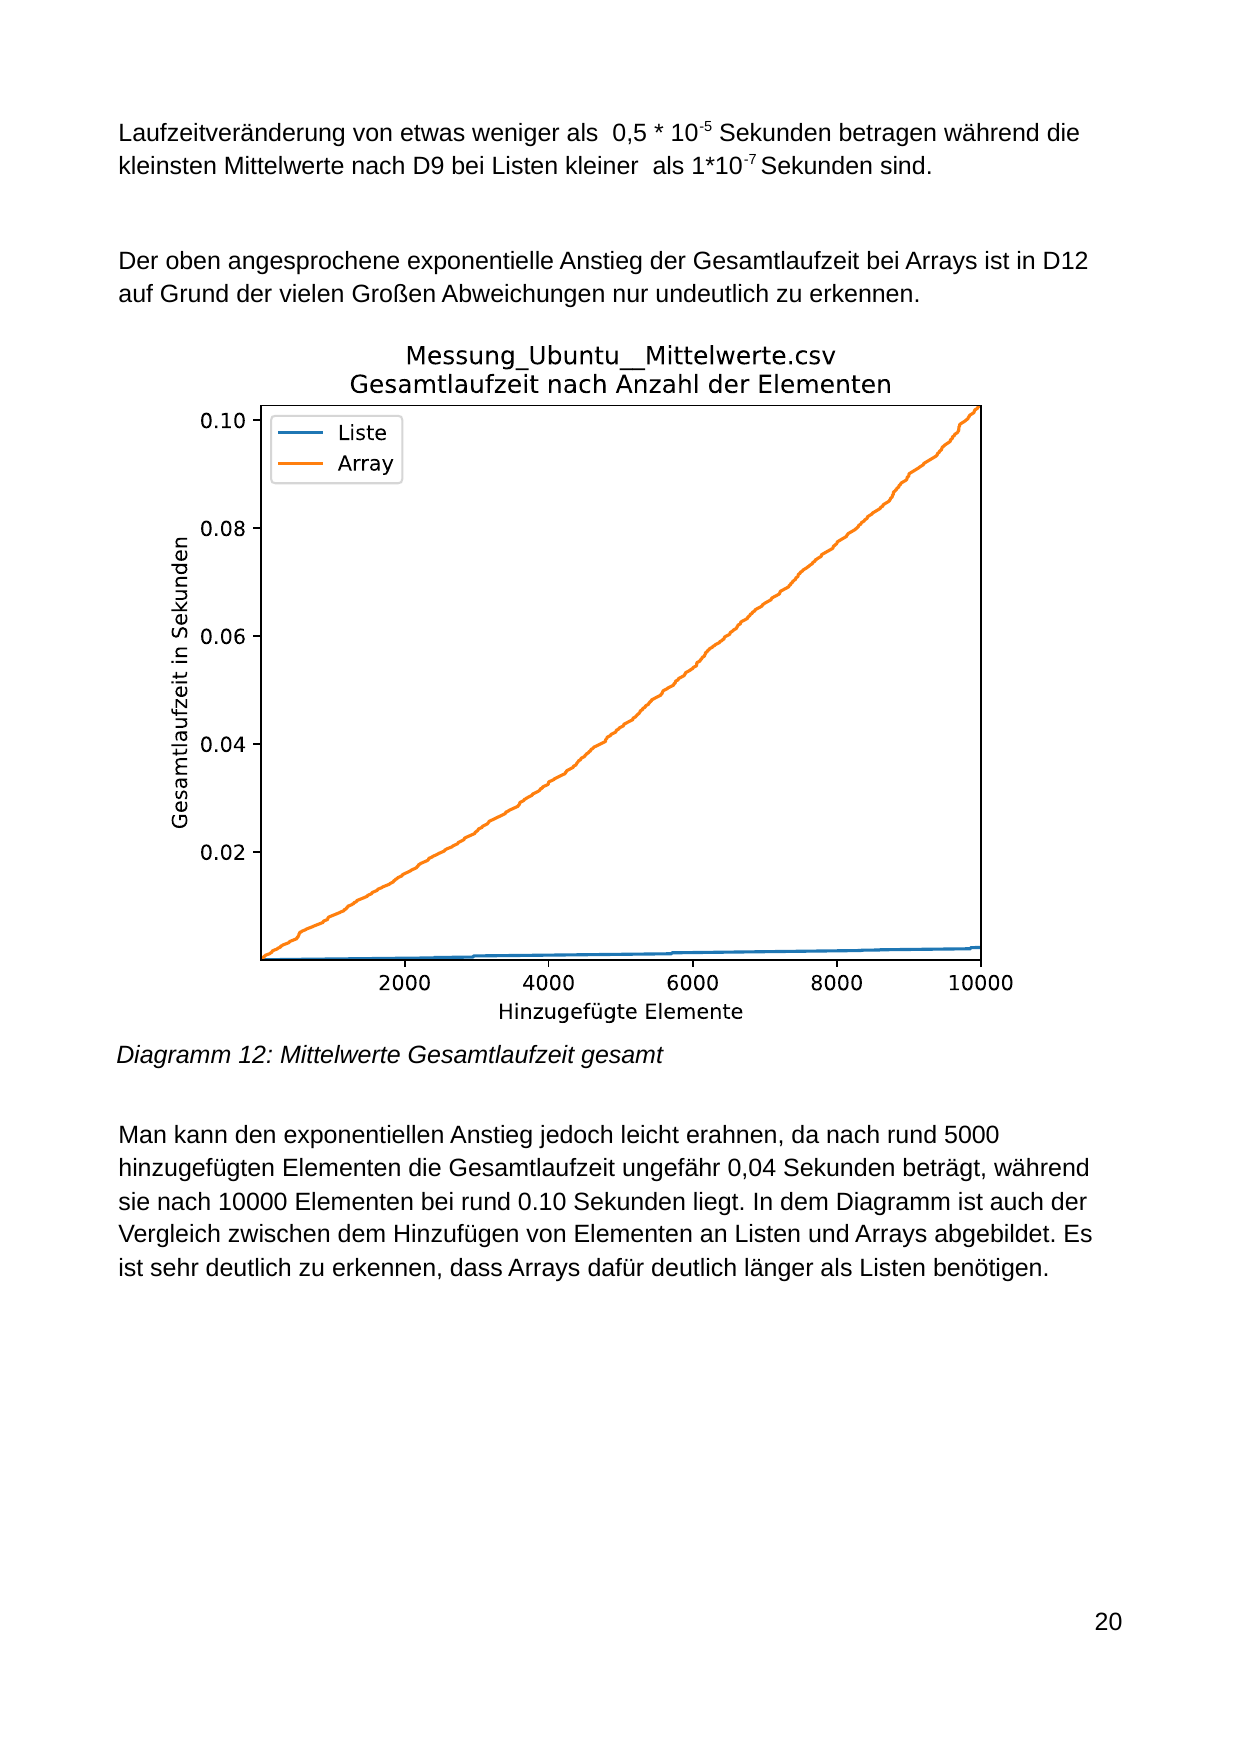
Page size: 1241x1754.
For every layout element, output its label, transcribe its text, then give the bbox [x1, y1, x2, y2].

text Laufzeitveränderung von etwas weniger als 0,5 * 10-5 Sekunden betragen während die kleinsten Mittelwerte nach D9 bei Listen kleiner als 1*10-7 Sekunden sind. [118, 118, 1122, 180]
text Diagramm 12: Mittelwerte Gesamtlaufzeit gesamt [116, 331, 1077, 1068]
text Man kann den exponentiellen Anstieg jedoch leicht erahnen, da nach rund 5000 hinzugefügten Elementen die Gesamtlaufzeit ungefähr 0,04 Sekunden beträgt, während sie nach 10000 Elementen bei rund 0.10 Sekunden liegt. In dem Diagramm ist auch der Vergleich zwischen dem Hinzufügen von Elementen an Listen und Arrays abgebildet. Es ist sehr deutlich zu erkennen, dass Arrays dafür deutlich länger als Listen benötigen. [118, 1120, 1122, 1281]
text Der oben angesprochene exponentielle Anstieg der Gesamtlaufzeit bei Arrays ist in D12 auf Grund der vielen Großen Abweichungen nur undeutlich zu erkennen. [118, 246, 1122, 308]
